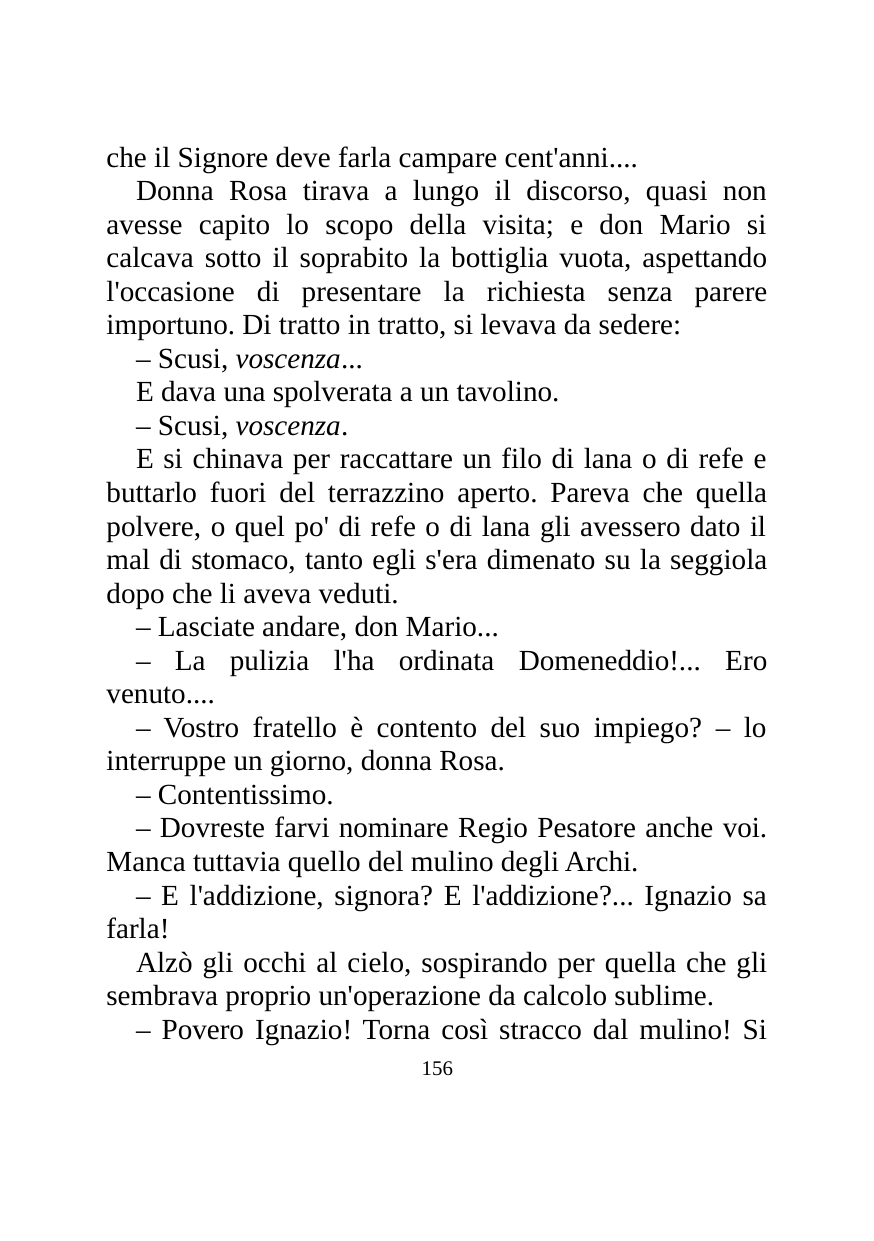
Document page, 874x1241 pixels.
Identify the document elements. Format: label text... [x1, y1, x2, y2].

text – E l'addizione, signora? E l'addizione?... Ignazio sa farla! [106, 878, 768, 945]
text – Lasciate andare, don Mario... [106, 609, 768, 643]
text che il Signore deve farla campare cent'anni.... [106, 140, 768, 173]
text Donna Rosa tirava a lungo il discorso, quasi non avesse capito lo scopo della visita; e don Mario si calcava sotto il soprabito la bottiglia vuota, aspettando l'occasione di presentare la richiesta senza parere importuno. Di tratto in tratto, si levava da sedere: [106, 173, 768, 341]
text – Povero Ignazio! Torna così stracco dal mulino! Si [106, 1012, 768, 1045]
text – Scusi, voscenza. [106, 408, 768, 442]
text E dava una spolverata a un tavolino. [106, 374, 768, 408]
text – Scusi, voscenza... [106, 341, 768, 374]
text Alzò gli occhi al cielo, sospirando per quella che gli sembrava proprio un'operazione da calcolo sublime. [106, 945, 768, 1012]
text – La pulizia l'ha ordinata Domeneddio!... Ero venuto.... [106, 643, 768, 710]
text – Contentissimo. [106, 777, 768, 811]
text – Dovreste farvi nominare Regio Pesatore anche voi. Manca tuttavia quello del mulino degli Archi. [106, 811, 768, 878]
text – Vostro fratello è contento del suo impiego? – lo interruppe un giorno, donna Rosa. [106, 710, 768, 777]
text E si chinava per raccattare un filo di lana o di refe e buttarlo fuori del terrazzino aperto. Pareva che quella polvere, o quel po' di refe o di lana gli avessero dato il mal di stomaco, tanto egli s'era dimenato su la seggiola dopo che li aveva veduti. [106, 442, 768, 609]
